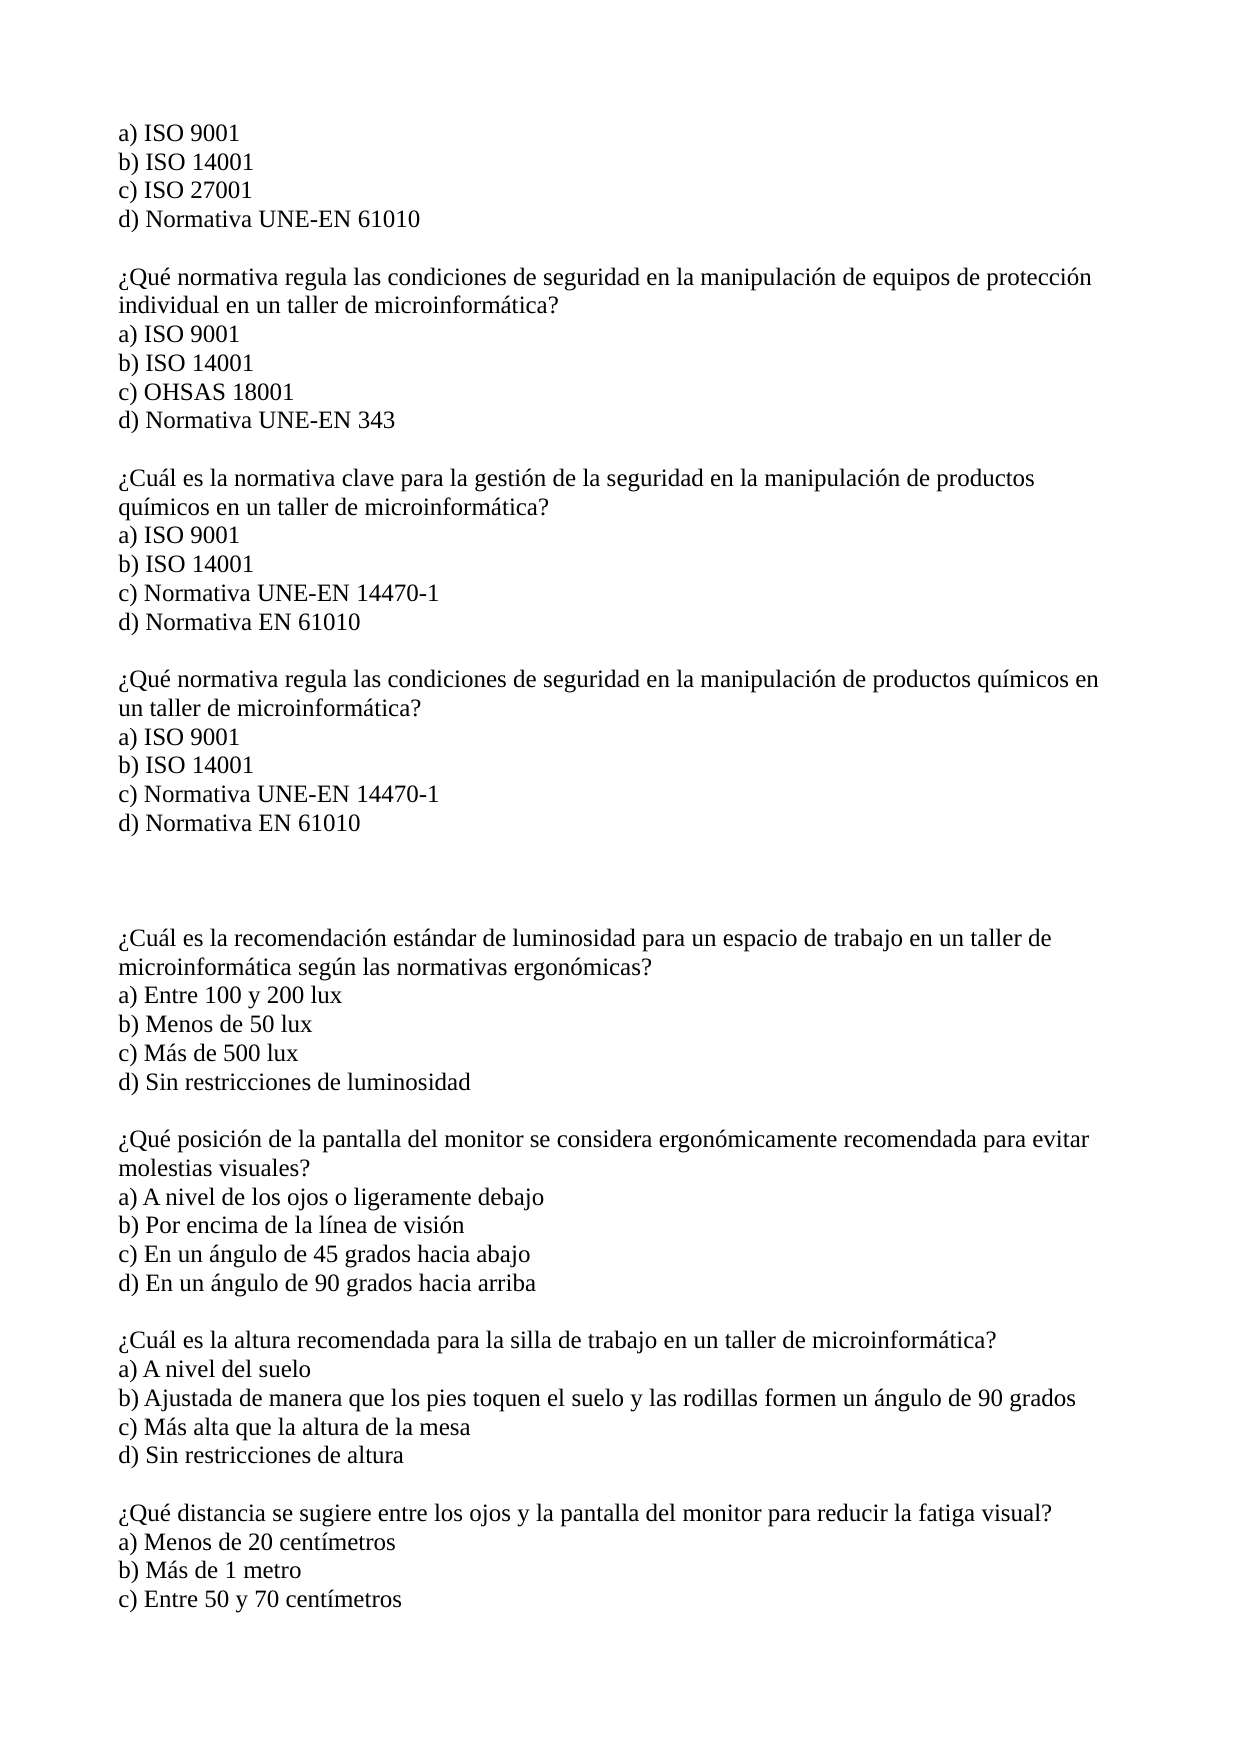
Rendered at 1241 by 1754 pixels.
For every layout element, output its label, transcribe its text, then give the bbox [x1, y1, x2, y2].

text b) ISO 14001 [118, 348, 1122, 377]
text c) Entre 50 y 70 centímetros [118, 1584, 1122, 1613]
text a) Entre 100 y 200 lux [118, 981, 1122, 1009]
text d) En un ángulo de 90 grados hacia arriba [118, 1268, 1122, 1297]
text ¿Qué distancia se sugiere entre los ojos y la pantalla del monitor para reducir la fatiga visual? [118, 1498, 1122, 1527]
text d) Normativa EN 61010 [118, 808, 1122, 837]
text b) ISO 14001 [118, 549, 1122, 578]
text a) A nivel del suelo [118, 1354, 1122, 1383]
text b) ISO 14001 [118, 147, 1122, 176]
text d) Normativa EN 61010 [118, 607, 1122, 636]
text b) Ajustada de manera que los pies toquen el suelo y las rodillas formen un ángulo de 90 grados [118, 1383, 1122, 1412]
text c) Más alta que la altura de la mesa [118, 1412, 1122, 1441]
text c) OHSAS 18001 [118, 377, 1122, 406]
text c) Normativa UNE-EN 14470-1 [118, 578, 1122, 607]
text d) Normativa UNE-EN 61010 [118, 204, 1122, 233]
text d) Sin restricciones de luminosidad [118, 1067, 1122, 1096]
text b) ISO 14001 [118, 751, 1122, 779]
text ¿Qué normativa regula las condiciones de seguridad en la manipulación de productos químicos en un taller de microinformática? [118, 664, 1122, 722]
text a) ISO 9001 [118, 118, 1122, 147]
text a) Menos de 20 centímetros [118, 1527, 1122, 1556]
text c) En un ángulo de 45 grados hacia abajo [118, 1239, 1122, 1268]
text a) ISO 9001 [118, 319, 1122, 348]
text ¿Qué normativa regula las condiciones de seguridad en la manipulación de equipos de protección individual en un taller de microinformática? [118, 262, 1122, 319]
text ¿Cuál es la altura recomendada para la silla de trabajo en un taller de microinformática? [118, 1326, 1122, 1354]
text ¿Cuál es la normativa clave para la gestión de la seguridad en la manipulación de productos químicos en un taller de microinformática? [118, 463, 1122, 521]
text ¿Cuál es la recomendación estándar de luminosidad para un espacio de trabajo en un taller de microinformática según las normativas ergonómicas? [118, 923, 1122, 981]
text b) Menos de 50 lux [118, 1009, 1122, 1038]
text c) Normativa UNE-EN 14470-1 [118, 779, 1122, 808]
text d) Sin restricciones de altura [118, 1441, 1122, 1469]
text a) A nivel de los ojos o ligeramente debajo [118, 1182, 1122, 1211]
text c) ISO 27001 [118, 176, 1122, 204]
text d) Normativa UNE-EN 343 [118, 406, 1122, 434]
text a) ISO 9001 [118, 722, 1122, 751]
text b) Por encima de la línea de visión [118, 1211, 1122, 1239]
text a) ISO 9001 [118, 521, 1122, 549]
text ¿Qué posición de la pantalla del monitor se considera ergonómicamente recomendada para evitar molestias visuales? [118, 1124, 1122, 1182]
text b) Más de 1 metro [118, 1556, 1122, 1584]
text c) Más de 500 lux [118, 1038, 1122, 1067]
